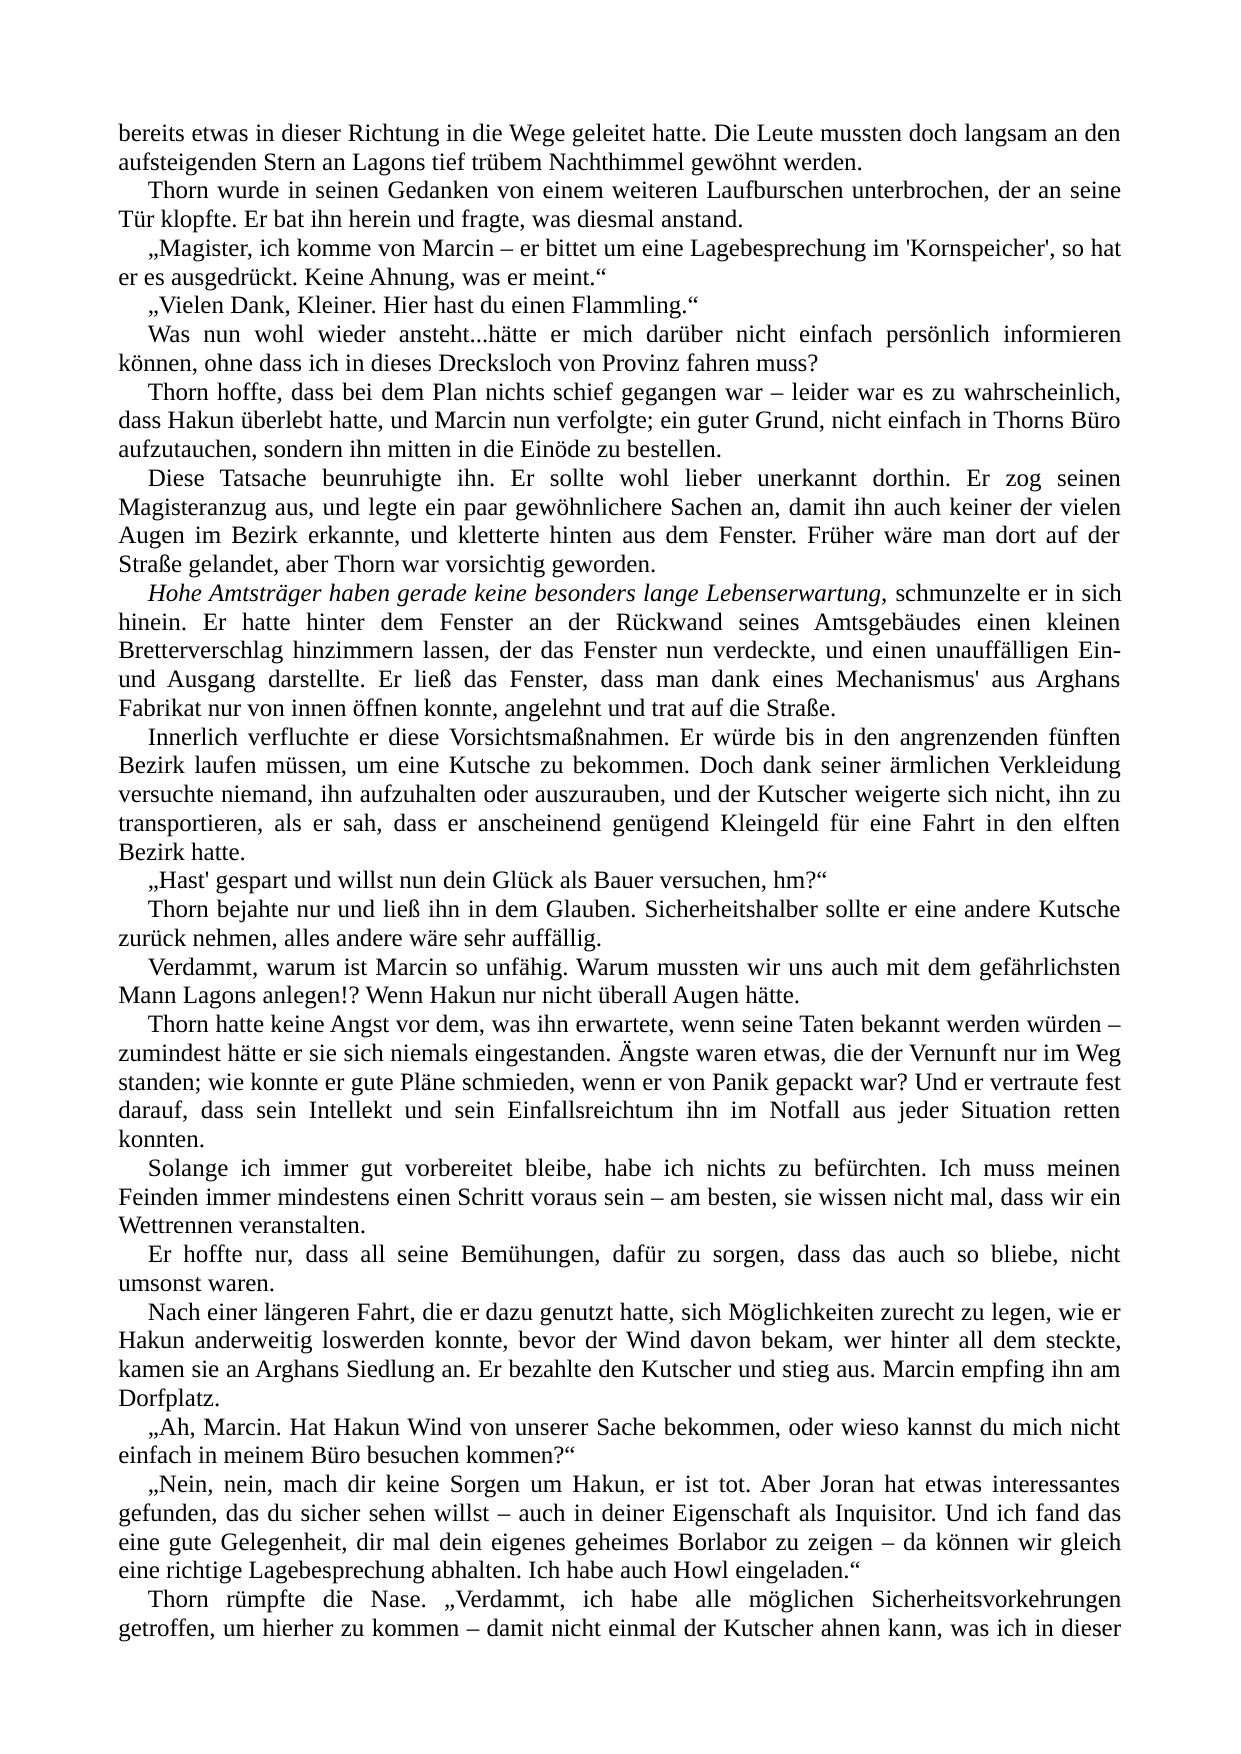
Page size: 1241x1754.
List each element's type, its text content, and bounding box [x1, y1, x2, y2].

text Hohe Amtsträger haben gerade keine besonders lange Lebenserwartung, schmunzelte er in sich hinein. Er hatte hinter dem Fenster an der Rückwand seines Amtsgebäudes einen kleinen Bretterverschlag hinzimmern lassen, der das Fenster nun verdeckte, und einen unauffälligen Ein- und Ausgang darstellte. Er ließ das Fenster, dass man dank eines Mechanismus' aus Arghans Fabrikat nur von innen öffnen konnte, angelehnt und trat auf die Straße. [118, 578, 1122, 722]
text Thorn hoffte, dass bei dem Plan nichts schief gegangen war – leider war es zu wahrscheinlich, dass Hakun überlebt hatte, und Marcin nun verfolgte; ein guter Grund, nicht einfach in Thorns Büro aufzutauchen, sondern ihn mitten in die Einöde zu bestellen. [118, 377, 1122, 463]
text Thorn wurde in seinen Gedanken von einem weiteren Laufburschen unterbrochen, der an seine Tür klopfte. Er bat ihn herein und fragte, was diesmal anstand. [118, 176, 1122, 233]
text Thorn hatte keine Angst vor dem, was ihn erwartete, wenn seine Taten bekannt werden würden – zumindest hätte er sie sich niemals eingestanden. Ängste waren etwas, die der Vernunft nur im Weg standen; wie konnte er gute Pläne schmieden, wenn er von Panik gepackt war? Und er vertraute fest darauf, dass sein Intellekt und sein Einfallsreichtum ihn im Notfall aus jeder Situation retten konnten. [118, 1009, 1122, 1153]
text Thorn bejahte nur und ließ ihn in dem Glauben. Sicherheitshalber sollte er eine andere Kutsche zurück nehmen, alles andere wäre sehr auffällig. [118, 894, 1122, 952]
text „Magister, ich komme von Marcin – er bittet um eine Lagebesprechung im 'Kornspeicher', so hat er es ausgedrückt. Keine Ahnung, was er meint.“ [118, 233, 1122, 291]
text „Vielen Dank, Kleiner. Hier hast du einen Flammling.“ [118, 291, 1122, 319]
text „Nein, nein, mach dir keine Sorgen um Hakun, er ist tot. Aber Joran hat etwas interessantes gefunden, das du sicher sehen willst – auch in deiner Eigenschaft als Inquisitor. Und ich fand das eine gute Gelegenheit, dir mal dein eigenes geheimes Borlabor zu zeigen – da können wir gleich eine richtige Lagebesprechung abhalten. Ich habe auch Howl eingeladen.“ [118, 1469, 1122, 1584]
text bereits etwas in dieser Richtung in die Wege geleitet hatte. Die Leute mussten doch langsam an den aufsteigenden Stern an Lagons tief trübem Nachthimmel gewöhnt werden. [118, 118, 1122, 176]
text Thorn rümpfte die Nase. „Verdammt, ich habe alle möglichen Sicherheitsvorkehrungen getroffen, um hierher zu kommen – damit nicht einmal der Kutscher ahnen kann, was ich in dieser [118, 1584, 1122, 1642]
text „Hast' gespart und willst nun dein Glück als Bauer versuchen, hm?“ [118, 866, 1122, 894]
text Innerlich verfluchte er diese Vorsichtsmaßnahmen. Er würde bis in den angrenzenden fünften Bezirk laufen müssen, um eine Kutsche zu bekommen. Doch dank seiner ärmlichen Verkleidung versuchte niemand, ihn aufzuhalten oder auszurauben, und der Kutscher weigerte sich nicht, ihn zu transportieren, als er sah, dass er anscheinend genügend Kleingeld für eine Fahrt in den elften Bezirk hatte. [118, 722, 1122, 866]
text Verdammt, warum ist Marcin so unfähig. Warum mussten wir uns auch mit dem gefährlichsten Mann Lagons anlegen!? Wenn Hakun nur nicht überall Augen hätte. [118, 952, 1122, 1009]
text Was nun wohl wieder ansteht...hätte er mich darüber nicht einfach persönlich informieren können, ohne dass ich in dieses Drecksloch von Provinz fahren muss? [118, 319, 1122, 377]
text Diese Tatsache beunruhigte ihn. Er sollte wohl lieber unerkannt dorthin. Er zog seinen Magisteranzug aus, und legte ein paar gewöhnlichere Sachen an, damit ihn auch keiner der vielen Augen im Bezirk erkannte, und kletterte hinten aus dem Fenster. Früher wäre man dort auf der Straße gelandet, aber Thorn war vorsichtig geworden. [118, 463, 1122, 578]
text Nach einer längeren Fahrt, die er dazu genutzt hatte, sich Möglichkeiten zurecht zu legen, wie er Hakun anderweitig loswerden konnte, bevor der Wind davon bekam, wer hinter all dem steckte, kamen sie an Arghans Siedlung an. Er bezahlte den Kutscher und stieg aus. Marcin empfing ihn am Dorfplatz. [118, 1297, 1122, 1412]
text „Ah, Marcin. Hat Hakun Wind von unserer Sache bekommen, oder wieso kannst du mich nicht einfach in meinem Büro besuchen kommen?“ [118, 1412, 1122, 1469]
text Solange ich immer gut vorbereitet bleibe, habe ich nichts zu befürchten. Ich muss meinen Feinden immer mindestens einen Schritt voraus sein – am besten, sie wissen nicht mal, dass wir ein Wettrennen veranstalten. [118, 1153, 1122, 1239]
text Er hoffte nur, dass all seine Bemühungen, dafür zu sorgen, dass das auch so bliebe, nicht umsonst waren. [118, 1239, 1122, 1297]
